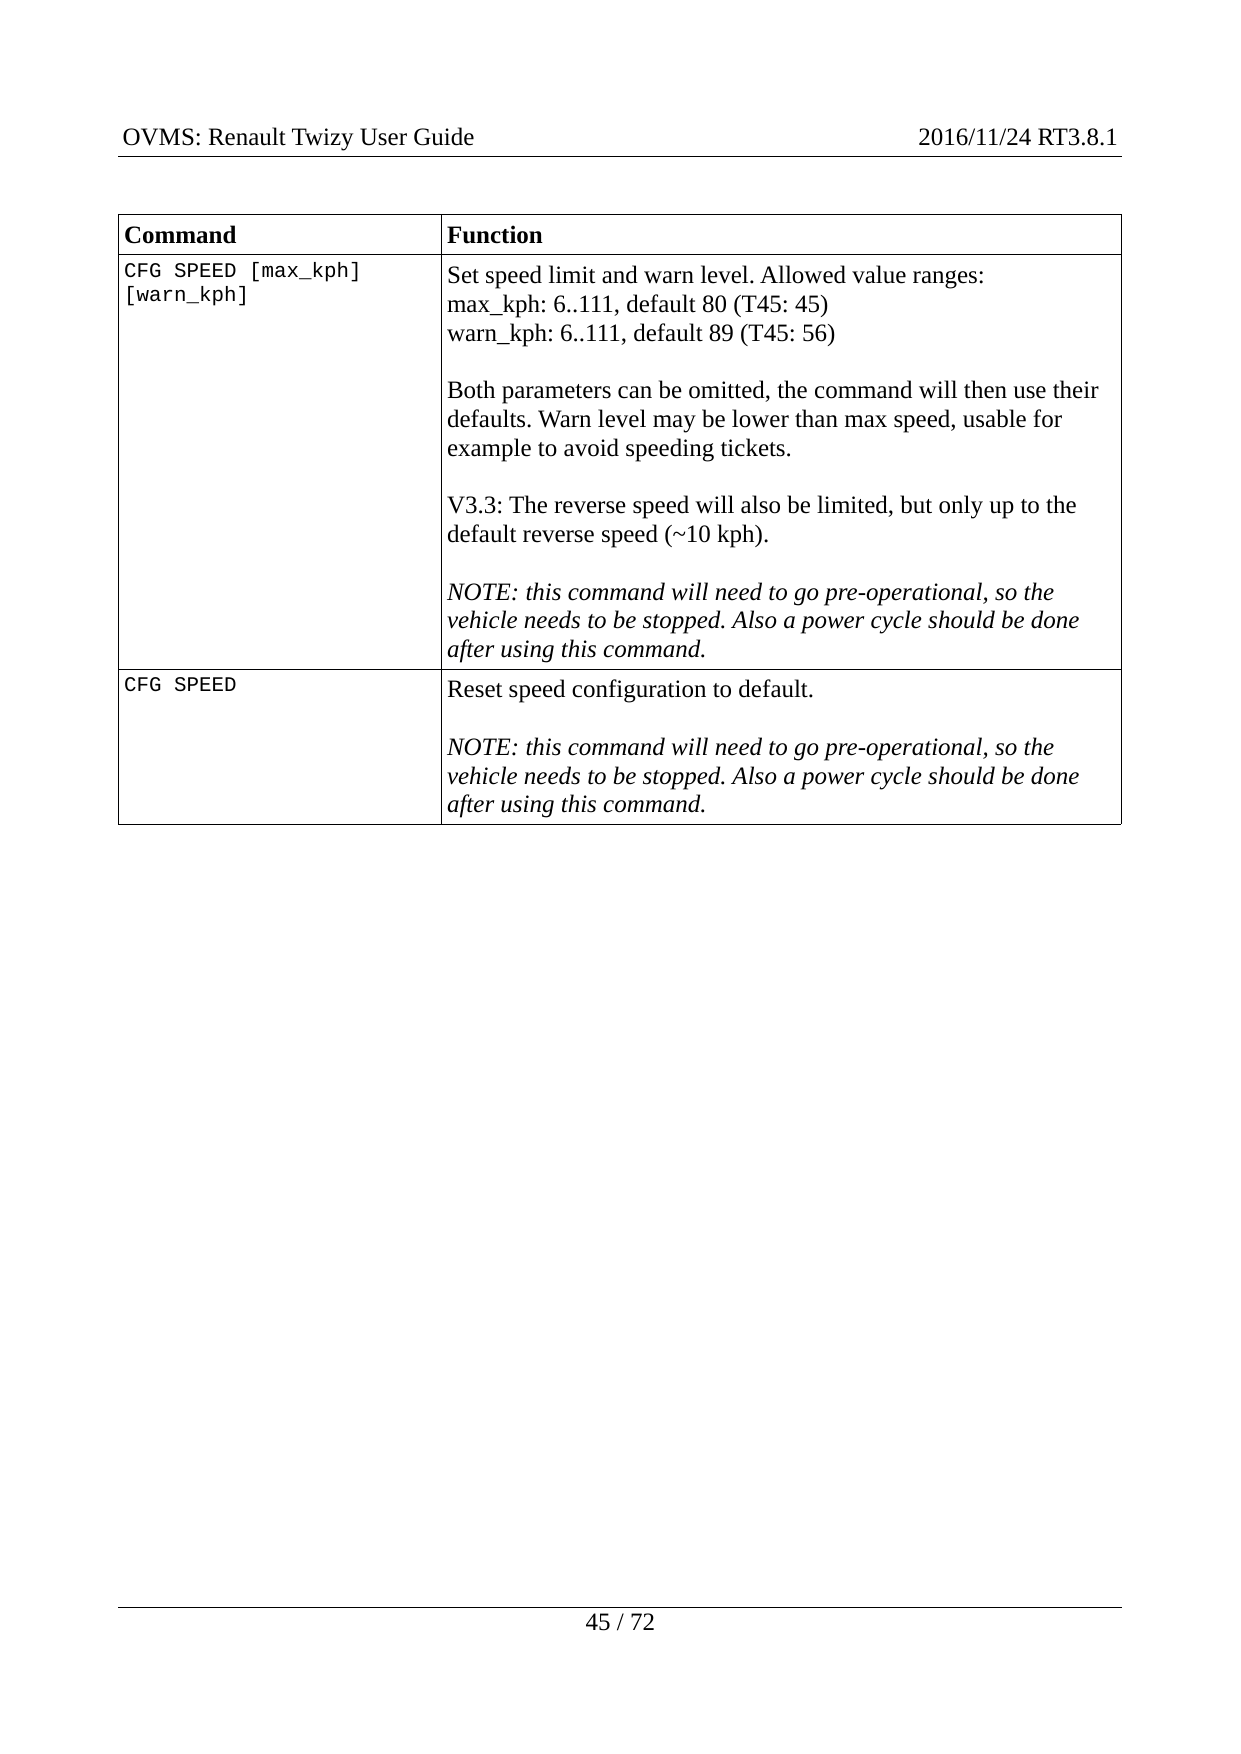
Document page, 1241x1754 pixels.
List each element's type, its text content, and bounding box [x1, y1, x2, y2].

table_header Function [442, 215, 1121, 254]
table_cell CFG SPEED [max_kph] [warn_kph] [119, 255, 441, 668]
table_cell Reset speed configuration to default. NOTE: this command will need to go pre-operational, so the vehicle needs to be stopped. Also a power cycle should be done after using this command. [442, 670, 1121, 824]
table_header Command [119, 215, 441, 254]
table_cell CFG SPEED [119, 670, 441, 824]
table_cell Set speed limit and warn level. Allowed value ranges: max_kph: 6..111, default 80 (T45: 45) warn_kph: 6..111, default 89 (T45: 56) Both parameters can be omitted, the command will then use their defaults. Warn level may be lower than max speed, usable for example to avoid speeding tickets. V3.3: The reverse speed will also be limited, but only up to the default reverse speed (~10 kph). NOTE: this command will need to go pre-operational, so the vehicle needs to be stopped. Also a power cycle should be done after using this command. [442, 255, 1121, 668]
